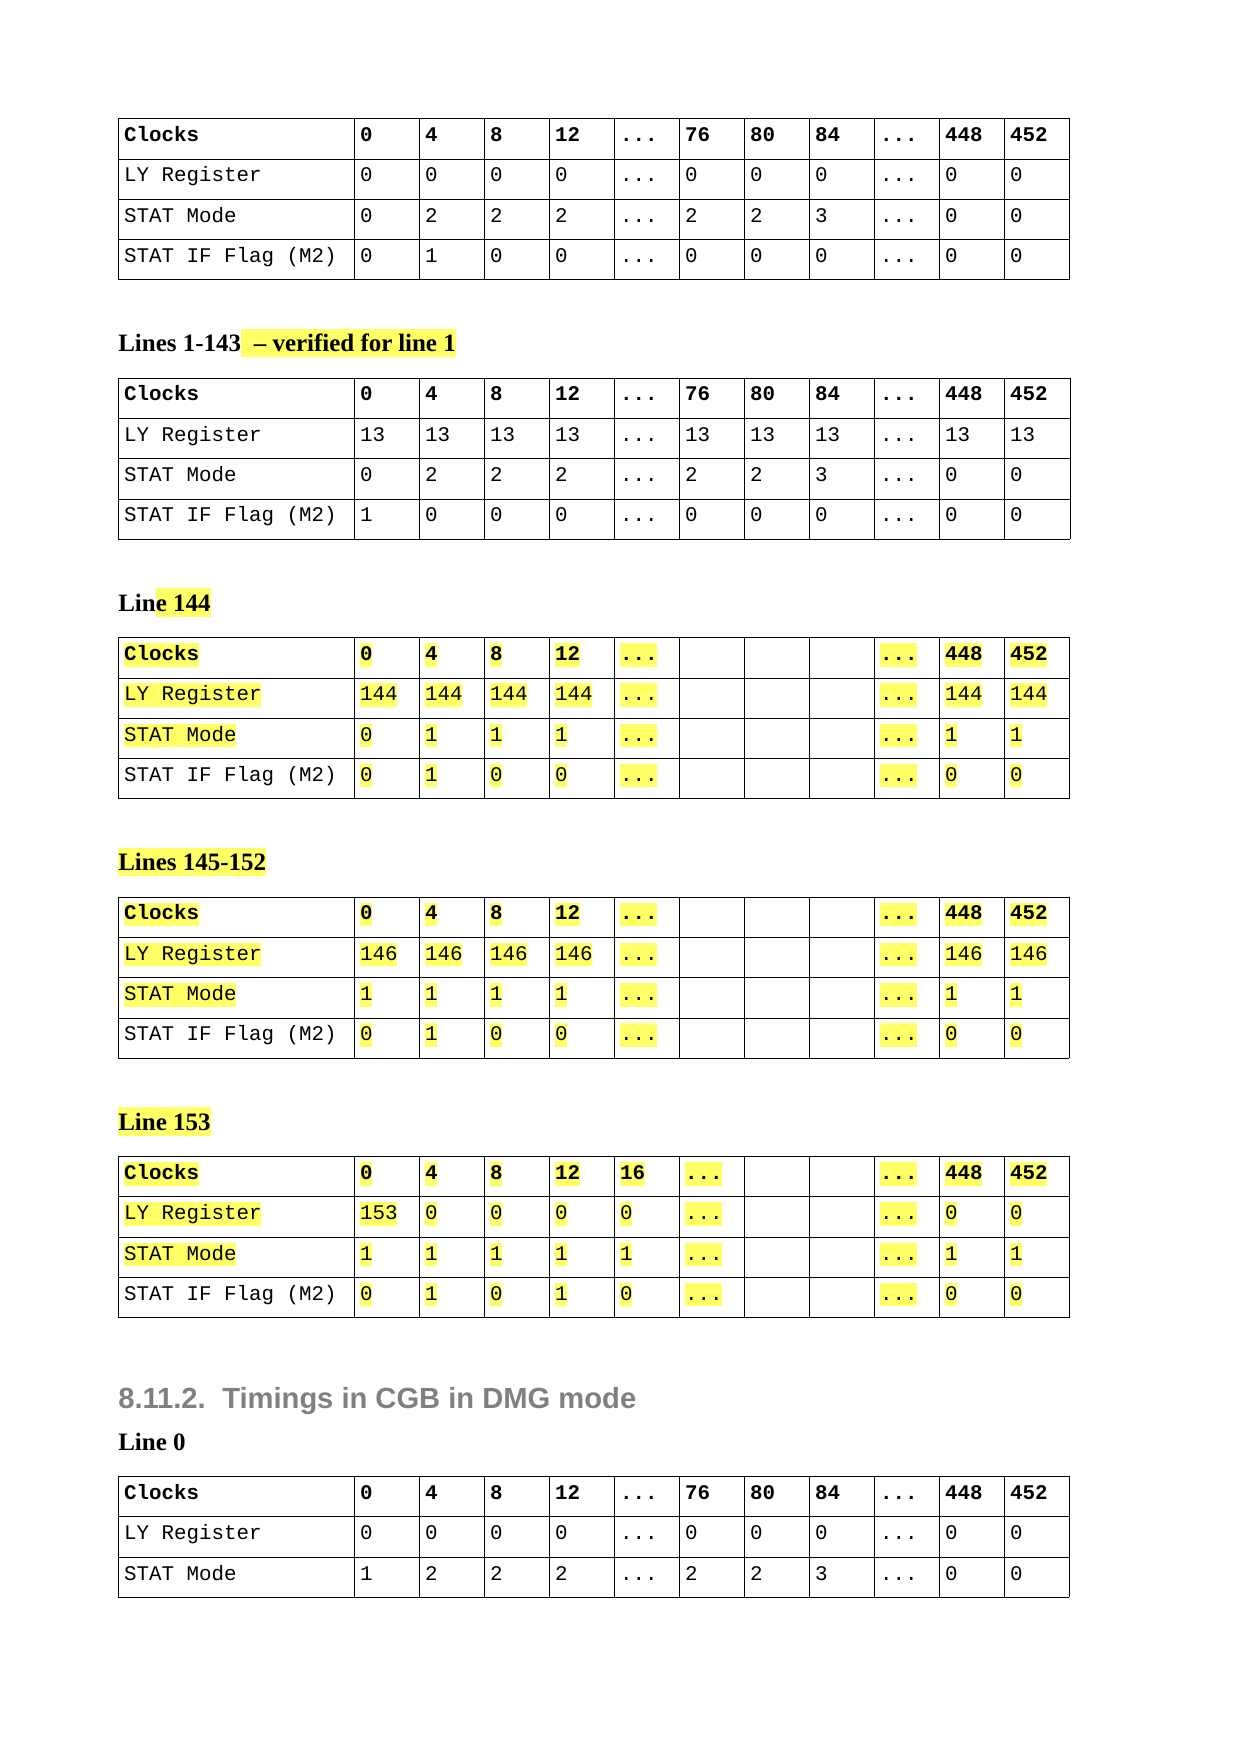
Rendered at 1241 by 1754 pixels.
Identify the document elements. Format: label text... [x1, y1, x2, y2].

table_cell 146 [550, 938, 614, 977]
table_cell 13 [680, 419, 744, 458]
table_cell [680, 978, 744, 1017]
table_cell 144 [355, 679, 419, 718]
table_cell [745, 719, 809, 758]
table_cell 0 [550, 1019, 614, 1058]
table_cell 0 [550, 1197, 614, 1237]
table_cell STAT IF Flag (M2) [119, 500, 354, 539]
table_cell 0 [485, 1197, 549, 1237]
table_cell 0 [550, 160, 614, 199]
table_cell 144 [420, 679, 484, 718]
table_cell 0 [485, 1278, 549, 1317]
table_header 8 [485, 1477, 549, 1516]
table_cell [745, 938, 809, 977]
table_cell ... [680, 1278, 744, 1317]
table_cell ... [680, 1238, 744, 1277]
table_header 452 [1005, 379, 1070, 418]
table_cell 0 [420, 160, 484, 199]
table_cell 0 [420, 500, 484, 539]
table_cell ... [875, 719, 939, 758]
table_cell [810, 1278, 874, 1317]
table_cell STAT Mode [119, 978, 354, 1017]
table_cell 1 [550, 1238, 614, 1277]
table_cell 0 [1005, 200, 1069, 239]
table_cell ... [875, 938, 939, 977]
table_cell 1 [355, 978, 419, 1017]
table_cell [810, 938, 874, 977]
table_cell 1 [550, 719, 614, 758]
table_cell STAT IF Flag (M2) [119, 759, 354, 798]
table_cell 0 [1005, 759, 1069, 798]
table_cell ... [615, 1517, 679, 1557]
table_cell 1 [485, 1238, 549, 1277]
table_cell STAT IF Flag (M2) [119, 1019, 354, 1058]
table_cell 0 [940, 1278, 1004, 1317]
table_cell 3 [810, 1558, 874, 1597]
table_cell 1 [1005, 978, 1069, 1017]
table_header 4 [420, 638, 484, 677]
table_cell [745, 1238, 809, 1277]
table_header 12 [550, 638, 614, 677]
table_cell 1 [940, 719, 1004, 758]
table_cell 0 [615, 1278, 679, 1317]
table_cell 0 [940, 1197, 1004, 1237]
table_header 0 [355, 1157, 419, 1196]
table_cell [680, 938, 744, 977]
table_cell 0 [680, 240, 744, 279]
table_cell 1 [485, 978, 549, 1017]
table_cell 2 [680, 200, 744, 239]
table_cell 0 [550, 1517, 614, 1557]
table_cell 0 [810, 500, 874, 539]
table_cell 13 [1005, 419, 1070, 458]
table_cell 0 [745, 500, 809, 539]
table_cell ... [615, 1558, 679, 1597]
table_header 84 [810, 119, 874, 158]
table_cell 0 [615, 1197, 679, 1237]
table_header 448 [940, 119, 1004, 158]
table_cell 0 [550, 500, 614, 539]
table_cell 0 [680, 500, 744, 539]
table_header ... [875, 1157, 939, 1196]
table_header [810, 898, 874, 937]
table_header 84 [810, 1477, 874, 1516]
table_cell 0 [1005, 500, 1070, 539]
table_header 12 [550, 1477, 614, 1516]
table_cell 153 [355, 1197, 419, 1237]
table_cell ... [875, 419, 939, 458]
table_cell [680, 759, 744, 798]
table_cell LY Register [119, 1197, 354, 1237]
table_header Clocks [119, 119, 354, 158]
table_header 0 [355, 638, 419, 677]
table_cell ... [875, 759, 939, 798]
table_cell 0 [420, 1197, 484, 1237]
table_cell [680, 719, 744, 758]
table_cell 1 [615, 1238, 679, 1277]
table_cell 0 [355, 1019, 419, 1058]
table_cell 1 [1005, 719, 1069, 758]
table_cell 2 [420, 1558, 484, 1597]
table_cell 146 [1005, 938, 1069, 977]
table_cell 144 [940, 679, 1004, 718]
table_cell 0 [940, 759, 1004, 798]
table_cell 0 [420, 1517, 484, 1557]
table_cell 144 [550, 679, 614, 718]
table_cell ... [615, 1019, 679, 1058]
table_cell ... [875, 200, 939, 239]
table_header [810, 638, 874, 677]
table_header 76 [680, 1477, 744, 1516]
table_cell 0 [810, 160, 874, 199]
table_cell 1 [355, 1558, 419, 1597]
table_cell 0 [940, 500, 1004, 539]
table_header 452 [1005, 119, 1069, 158]
table_cell 1 [420, 240, 484, 279]
table_cell 13 [745, 419, 809, 458]
table_cell [810, 719, 874, 758]
table_header [680, 638, 744, 677]
table_cell 3 [810, 200, 874, 239]
table_cell STAT Mode [119, 459, 354, 498]
table_cell 0 [485, 500, 549, 539]
table_cell 0 [355, 1278, 419, 1317]
table_cell 146 [485, 938, 549, 977]
table_cell ... [615, 938, 679, 977]
table_header Clocks [119, 1157, 354, 1196]
table_cell 146 [940, 938, 1004, 977]
table_header 84 [810, 379, 874, 418]
table_cell 146 [420, 938, 484, 977]
table_cell 0 [1005, 1197, 1069, 1237]
table_header 12 [550, 898, 614, 937]
table_cell 0 [485, 1019, 549, 1058]
table_cell 13 [420, 419, 484, 458]
table_header ... [875, 638, 939, 677]
table_header [745, 638, 809, 677]
table_header 452 [1005, 1477, 1069, 1516]
table_header 8 [485, 119, 549, 158]
table_cell 2 [420, 459, 484, 498]
table_cell 144 [485, 679, 549, 718]
table_cell 0 [1005, 160, 1069, 199]
table_cell ... [615, 419, 679, 458]
table_cell 0 [940, 160, 1004, 199]
table_cell ... [875, 1019, 939, 1058]
table_header ... [615, 898, 679, 937]
table_header ... [875, 119, 939, 158]
table_cell [810, 679, 874, 718]
table_header ... [875, 1477, 939, 1516]
table_header 0 [355, 898, 419, 937]
table_cell 1 [420, 1019, 484, 1058]
table_cell 1 [355, 1238, 419, 1277]
table_cell 13 [550, 419, 614, 458]
table_header 4 [420, 119, 484, 158]
table_header 4 [420, 898, 484, 937]
table_cell 0 [355, 200, 419, 239]
table_cell 13 [940, 419, 1004, 458]
table_cell 2 [745, 1558, 809, 1597]
table_cell 1 [420, 978, 484, 1017]
table_cell 0 [485, 759, 549, 798]
table_cell 0 [355, 160, 419, 199]
table_header 448 [940, 379, 1004, 418]
table_header 12 [550, 1157, 614, 1196]
table_cell 2 [420, 200, 484, 239]
table_header 12 [550, 379, 614, 418]
table_cell [810, 1238, 874, 1277]
table_cell 2 [485, 1558, 549, 1597]
table_cell 0 [355, 719, 419, 758]
table_cell 1 [420, 1238, 484, 1277]
table_cell ... [615, 200, 679, 239]
table_cell 3 [810, 459, 874, 498]
table_cell [810, 1019, 874, 1058]
table_header ... [875, 898, 939, 937]
table_cell LY Register [119, 160, 354, 199]
table_cell [680, 1019, 744, 1058]
table_header Clocks [119, 379, 354, 418]
text Lines 1-143 – verified for line 1 [118, 328, 1122, 357]
table_cell 1 [485, 719, 549, 758]
table_cell 13 [810, 419, 874, 458]
table_cell 0 [680, 1517, 744, 1557]
table_cell ... [875, 160, 939, 199]
table_cell 1 [550, 978, 614, 1017]
table_cell 1 [1005, 1238, 1069, 1277]
table_cell [745, 679, 809, 718]
table_cell 2 [550, 459, 614, 498]
table_header [745, 898, 809, 937]
table_cell ... [615, 500, 679, 539]
table_cell 2 [680, 459, 744, 498]
table_cell 2 [745, 459, 809, 498]
table_cell 0 [745, 240, 809, 279]
table_cell 0 [1005, 1278, 1069, 1317]
table_cell [810, 759, 874, 798]
table_cell ... [615, 719, 679, 758]
table_header 8 [485, 898, 549, 937]
table_cell ... [875, 1197, 939, 1237]
table_header 80 [745, 119, 809, 158]
table_cell 2 [680, 1558, 744, 1597]
table_header Clocks [119, 638, 354, 677]
table_header 0 [355, 1477, 419, 1516]
table_cell [745, 978, 809, 1017]
text Line 0 [118, 1427, 1122, 1456]
table_cell STAT IF Flag (M2) [119, 1278, 354, 1317]
table_cell ... [615, 978, 679, 1017]
table_cell 0 [485, 240, 549, 279]
table_cell 0 [940, 1019, 1004, 1058]
table_header 12 [550, 119, 614, 158]
table_cell [745, 1278, 809, 1317]
table_cell ... [615, 459, 679, 498]
table_cell LY Register [119, 938, 354, 977]
table_cell 2 [745, 200, 809, 239]
table_cell ... [875, 240, 939, 279]
table_cell 0 [940, 1517, 1004, 1557]
table_header 0 [355, 379, 419, 418]
table_header 4 [420, 1477, 484, 1516]
table_cell [810, 978, 874, 1017]
table_header 76 [680, 119, 744, 158]
table_cell 2 [550, 200, 614, 239]
table_header ... [615, 1477, 679, 1516]
table_cell 146 [355, 938, 419, 977]
text Line 144 [118, 588, 1122, 617]
table_cell 0 [810, 1517, 874, 1557]
table_cell ... [875, 459, 939, 498]
table_header ... [615, 379, 679, 418]
table_cell ... [680, 1197, 744, 1237]
table_header 8 [485, 379, 549, 418]
table_header 76 [680, 379, 744, 418]
table_cell 0 [485, 1517, 549, 1557]
table_header 448 [940, 1477, 1004, 1516]
table_cell 0 [1005, 1558, 1069, 1597]
table_cell ... [875, 1558, 939, 1597]
table_cell ... [615, 160, 679, 199]
table_cell [810, 1197, 874, 1237]
table_cell [745, 1197, 809, 1237]
table_header 80 [745, 379, 809, 418]
table_cell 1 [550, 1278, 614, 1317]
table_cell ... [875, 1238, 939, 1277]
table_header ... [615, 638, 679, 677]
table_cell 1 [940, 978, 1004, 1017]
table_header 0 [355, 119, 419, 158]
table_header 452 [1005, 1157, 1069, 1196]
table_header ... [875, 379, 939, 418]
table_cell 2 [485, 200, 549, 239]
table_cell 0 [745, 160, 809, 199]
table_header 448 [940, 898, 1004, 937]
table_cell 0 [355, 459, 419, 498]
table_header 8 [485, 1157, 549, 1196]
table_cell 0 [745, 1517, 809, 1557]
table_cell [745, 759, 809, 798]
table_cell 0 [940, 459, 1004, 498]
table_cell [745, 1019, 809, 1058]
table_cell 0 [355, 1517, 419, 1557]
table_cell STAT Mode [119, 1238, 354, 1277]
table_header [810, 1157, 874, 1196]
table_cell STAT Mode [119, 200, 354, 239]
table_cell ... [615, 679, 679, 718]
table_cell 1 [355, 500, 419, 539]
subtitle Timings in CGB in DMG mode [118, 1381, 1122, 1414]
table_cell 13 [355, 419, 419, 458]
table_cell STAT IF Flag (M2) [119, 240, 354, 279]
table_cell 144 [1005, 679, 1069, 718]
table_header 4 [420, 379, 484, 418]
table_cell 0 [940, 200, 1004, 239]
table_header 16 [615, 1157, 679, 1196]
table_cell 0 [550, 240, 614, 279]
table_cell ... [875, 679, 939, 718]
table_header 448 [940, 1157, 1004, 1196]
table_cell 1 [420, 759, 484, 798]
table_cell STAT Mode [119, 719, 354, 758]
table_cell ... [875, 978, 939, 1017]
table_header 8 [485, 638, 549, 677]
table_cell ... [875, 500, 939, 539]
table_cell 0 [810, 240, 874, 279]
table_cell 0 [1005, 1517, 1069, 1557]
table_cell ... [875, 1517, 939, 1557]
table_cell ... [875, 1278, 939, 1317]
text Line 153 [118, 1107, 1122, 1136]
table_cell 2 [485, 459, 549, 498]
table_header 452 [1005, 638, 1069, 677]
table_cell LY Register [119, 1517, 354, 1557]
table_cell ... [615, 240, 679, 279]
table_header 4 [420, 1157, 484, 1196]
table_header 80 [745, 1477, 809, 1516]
table_cell 1 [420, 719, 484, 758]
table_cell 0 [550, 759, 614, 798]
table_cell 1 [420, 1278, 484, 1317]
table_header ... [615, 119, 679, 158]
table_header 448 [940, 638, 1004, 677]
table_header [680, 898, 744, 937]
table_header 452 [1005, 898, 1069, 937]
table_cell 0 [485, 160, 549, 199]
table_cell 0 [1005, 1019, 1069, 1058]
table_cell 0 [355, 240, 419, 279]
table_cell 2 [550, 1558, 614, 1597]
table_header ... [680, 1157, 744, 1196]
table_cell 0 [940, 240, 1004, 279]
text Lines 145-152 [118, 847, 1122, 876]
table_cell 13 [485, 419, 549, 458]
table_cell 0 [1005, 240, 1069, 279]
table_cell 0 [940, 1558, 1004, 1597]
table_cell ... [615, 759, 679, 798]
table_cell LY Register [119, 679, 354, 718]
table_cell LY Register [119, 419, 354, 458]
table_cell 0 [1005, 459, 1070, 498]
table_cell 0 [680, 160, 744, 199]
table_header [745, 1157, 809, 1196]
table_cell STAT Mode [119, 1558, 354, 1597]
table_header Clocks [119, 1477, 354, 1516]
table_cell 1 [940, 1238, 1004, 1277]
table_header Clocks [119, 898, 354, 937]
table_cell 0 [355, 759, 419, 798]
table_cell [680, 679, 744, 718]
